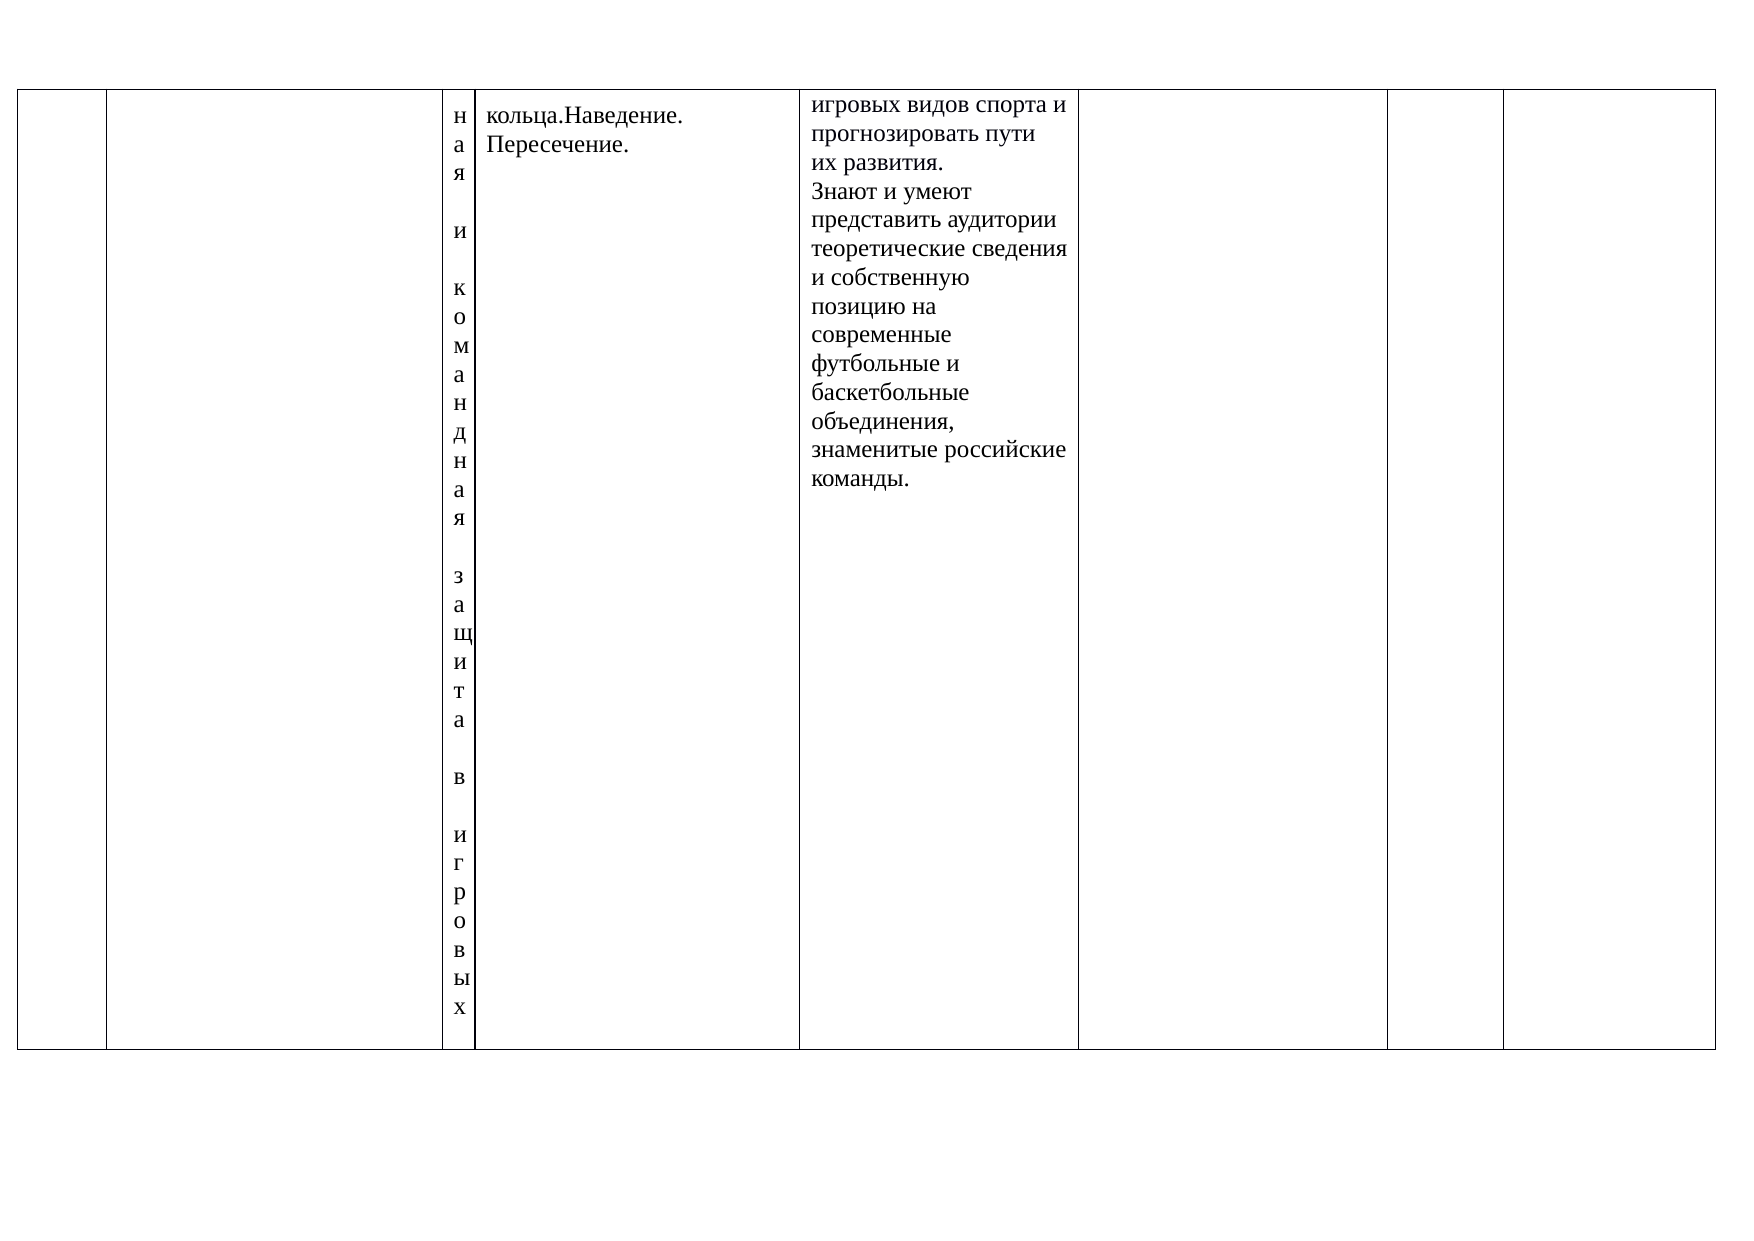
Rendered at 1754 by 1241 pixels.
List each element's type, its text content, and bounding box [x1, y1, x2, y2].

table_cell игровых видов спорта и прогнозировать пути их развития. Знают и умеют представить аудитории теоретические сведения и собственную позицию на современные футбольные и баскетбольные объединения, знаменитые российские команды. [800, 90, 1078, 1049]
table_cell [1388, 90, 1503, 1049]
table_cell кольца.Наведение. Пересечение. [476, 90, 799, 1049]
table_cell [1504, 90, 1715, 1049]
table_cell [107, 90, 442, 1049]
table_cell [1079, 90, 1387, 1049]
table_cell ная и командная защита в игровых [443, 90, 474, 1049]
table_cell [18, 90, 106, 1049]
